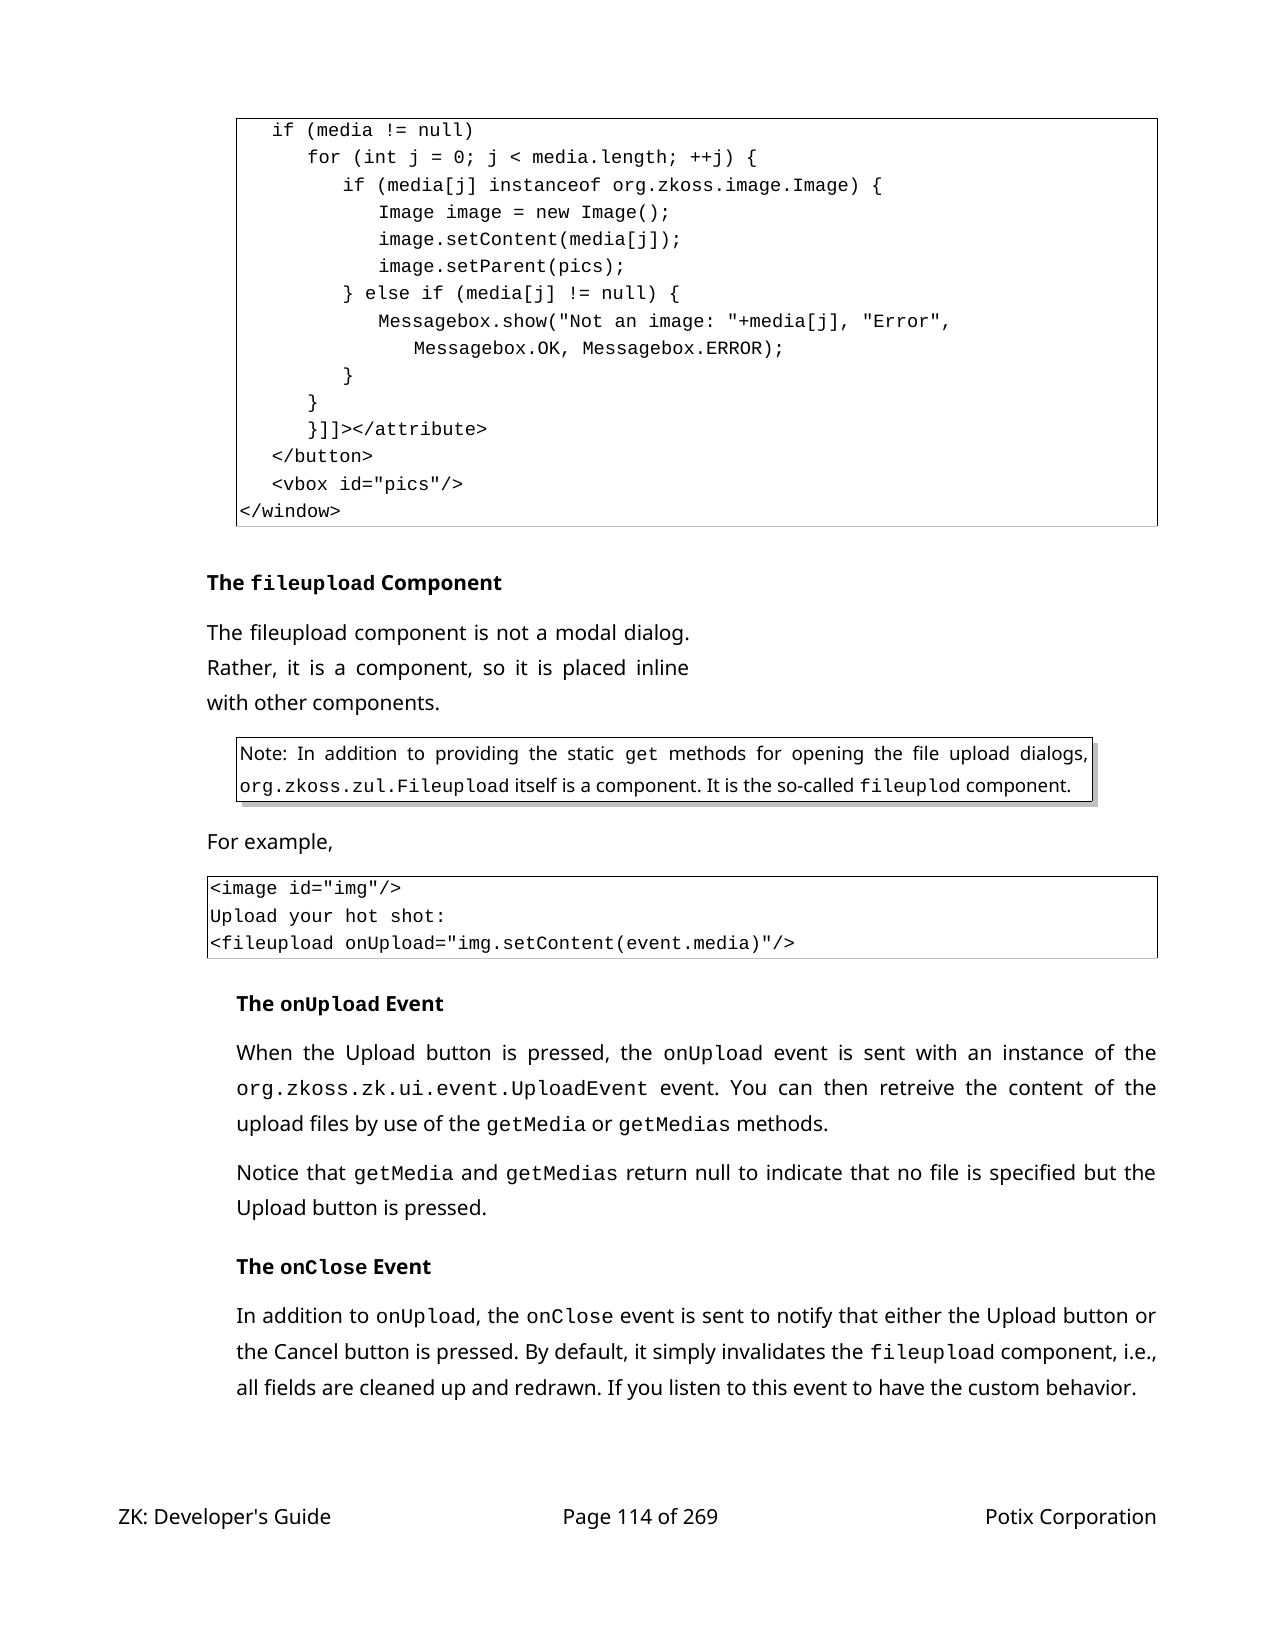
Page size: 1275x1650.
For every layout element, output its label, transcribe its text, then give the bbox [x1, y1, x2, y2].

text When the Upload button is pressed, the onUpload event is sent with an instance of the org.zkoss.zk.ui.event.UploadEvent event. You can then retreive the content of the upload files by use of the getMedia or getMedias methods. [236, 1038, 1157, 1137]
subtitle The fileupload Component [207, 568, 1157, 597]
text Messagebox.OK, Messagebox.ERROR); [237, 336, 1157, 360]
text </button> [237, 444, 1157, 469]
text </window> [237, 499, 1157, 526]
text Upload your hot shot: [208, 903, 1157, 928]
text The fileupload component is not a modal dialog. Rather, it is a component, so it is placed inline with other components. [207, 618, 1157, 716]
text if (media != null) [237, 119, 1157, 142]
subtitle The onUpload Event [236, 989, 1157, 1017]
text Note: In addition to providing the static get methods for opening the file upload dialogs, org.zkoss.zul.Fileupload itself is a component. It is the so-called fileuplod component. [237, 738, 1092, 801]
text <image id="img"/> [208, 877, 1157, 901]
text } [237, 390, 1157, 414]
text } else if (media[j] != null) { [237, 281, 1157, 306]
text <fileupload onUpload="img.setContent(event.media)"/> [208, 931, 1157, 958]
text image.setParent(pics); [237, 254, 1157, 278]
text for (int j = 0; j < media.length; ++j) { [237, 145, 1157, 169]
text For example, [207, 827, 1157, 856]
subtitle The onClose Event [236, 1252, 1157, 1281]
text <vbox id="pics"/> [237, 472, 1157, 496]
text }]]></attribute> [237, 417, 1157, 441]
text if (media[j] instanceof org.zkoss.image.Image) { [237, 172, 1157, 197]
text } [237, 363, 1157, 387]
text image.setContent(media[j]); [237, 227, 1157, 251]
text Notice that getMedia and getMedias return null to indicate that no file is specified but the Upload button is pressed. [236, 1158, 1157, 1222]
text Messagebox.show("Not an image: "+media[j], "Error", [237, 308, 1157, 333]
text In addition to onUpload, the onClose event is sent to notify that either the Upload button or the Cancel button is pressed. By default, it simply invalidates the fileupload component, i.e., all fields are cleaned up and redrawn. If you listen to this event to have the custom behavior. [236, 1302, 1157, 1401]
text Image image = new Image(); [237, 200, 1157, 224]
